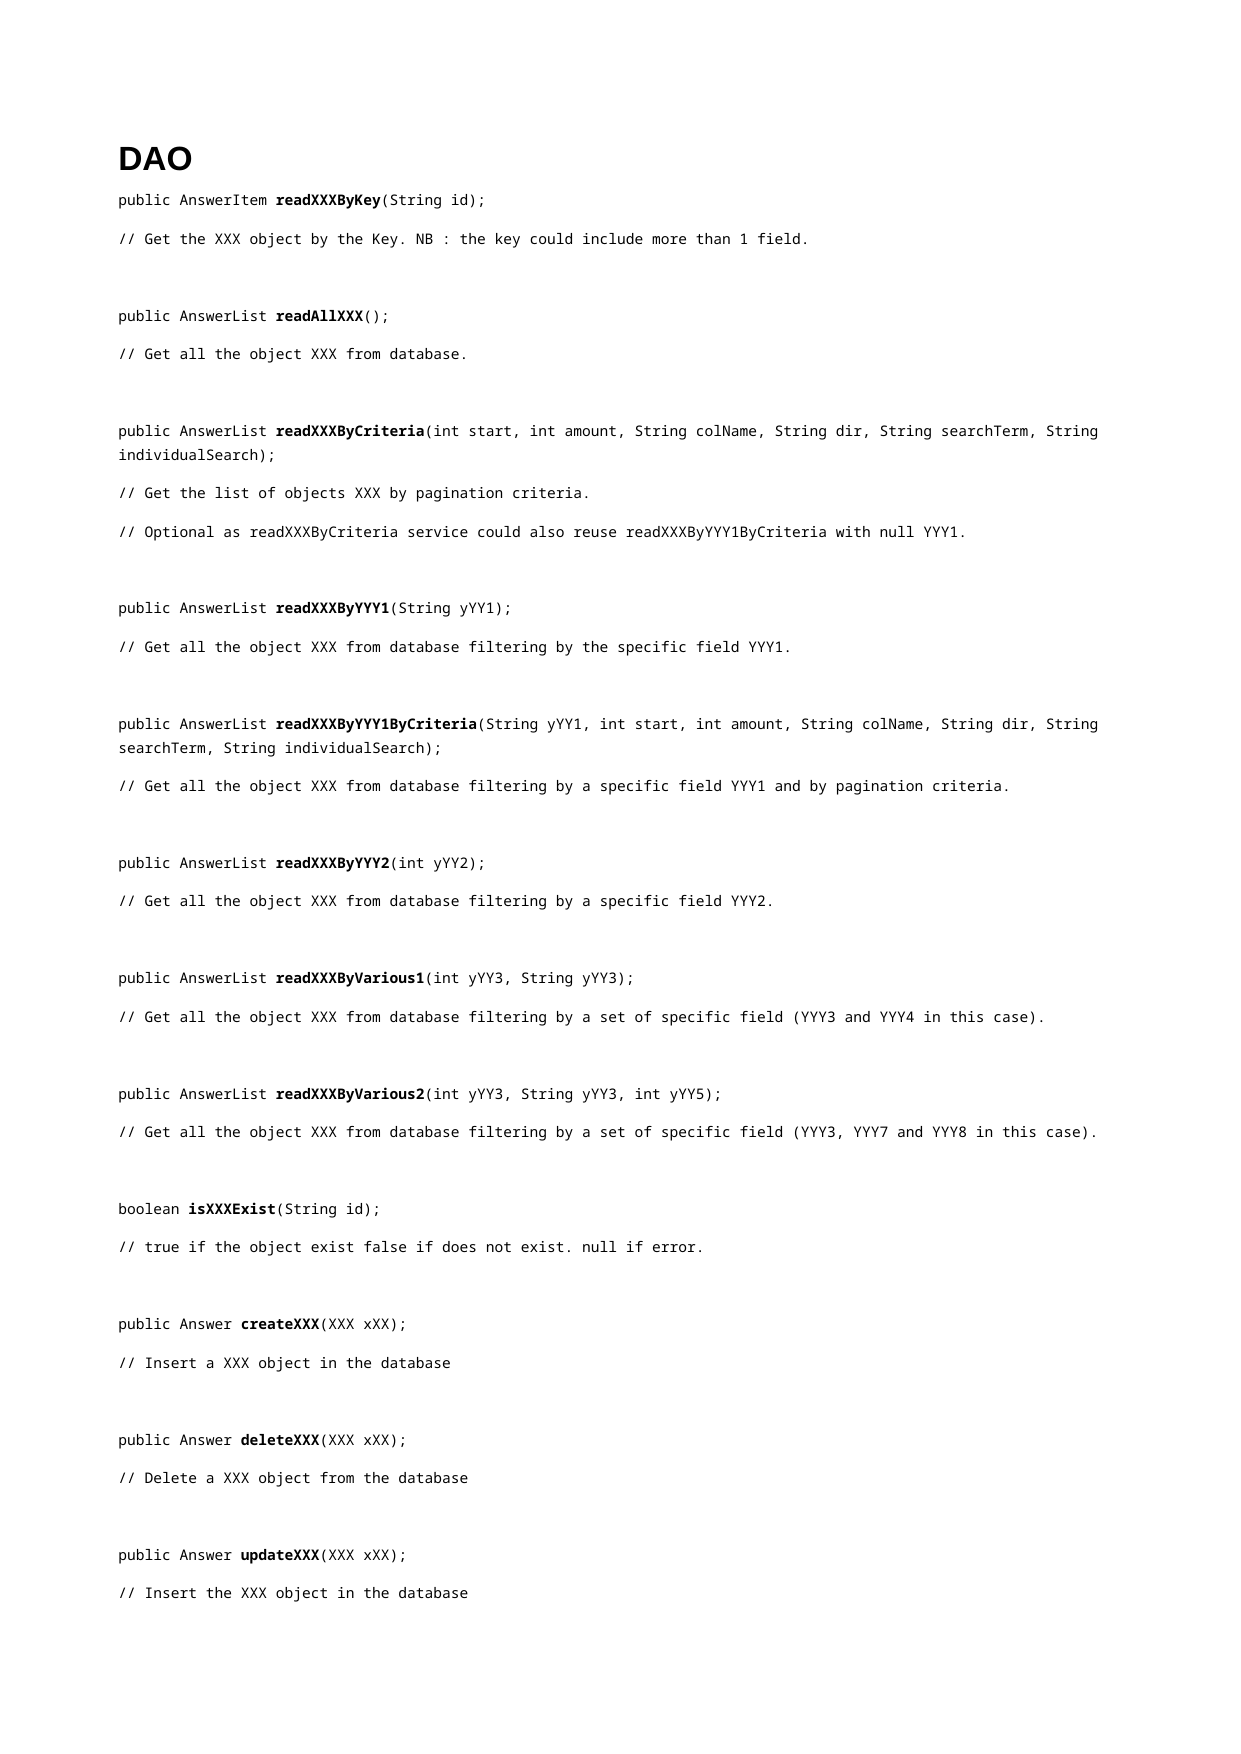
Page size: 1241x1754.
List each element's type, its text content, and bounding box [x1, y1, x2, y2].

text // true if the object exist false if does not exist. null if error. [118, 1237, 1122, 1257]
text // Optional as readXXXByCriteria service could also reuse readXXXByYYY1ByCriteria with null YYY1. [118, 521, 1122, 541]
text public AnswerList readXXXByYYY1(String yYY1); [118, 598, 1122, 618]
text // Insert a XXX object in the database [118, 1352, 1122, 1372]
text // Delete a XXX object from the database [118, 1468, 1122, 1488]
text public AnswerList readAllXXX(); [118, 305, 1122, 325]
text public AnswerItem readXXXByKey(String id); [118, 190, 1122, 210]
text // Get all the object XXX from database filtering by the specific field YYY1. [118, 637, 1122, 657]
text public Answer deleteXXX(XXX xXX); [118, 1429, 1122, 1449]
text // Get the list of objects XXX by pagination criteria. [118, 483, 1122, 503]
text // Get all the object XXX from database filtering by a specific field YYY2. [118, 891, 1122, 911]
text // Insert the XXX object in the database [118, 1583, 1122, 1603]
text public AnswerList readXXXByVarious2(int yYY3, String yYY3, int yYY5); [118, 1083, 1122, 1103]
text public AnswerList readXXXByVarious1(int yYY3, String yYY3); [118, 968, 1122, 988]
text public AnswerList readXXXByYYY1ByCriteria(String yYY1, int start, int amount, String colName, String dir, String searchTerm, String individualSearch); [118, 714, 1122, 757]
text // Get all the object XXX from database. [118, 344, 1122, 364]
text public Answer updateXXX(XXX xXX); [118, 1545, 1122, 1564]
text // Get the XXX object by the Key. NB : the key could include more than 1 field. [118, 228, 1122, 248]
text // Get all the object XXX from database filtering by a specific field YYY1 and by pagination criteria. [118, 776, 1122, 796]
text public AnswerList readXXXByYYY2(int yYY2); [118, 853, 1122, 873]
text public AnswerList readXXXByCriteria(int start, int amount, String colName, String dir, String searchTerm, String individualSearch); [118, 421, 1122, 464]
subtitle DAO [118, 139, 1122, 178]
text // Get all the object XXX from database filtering by a set of specific field (YYY3 and YYY4 in this case). [118, 1007, 1122, 1026]
text // Get all the object XXX from database filtering by a set of specific field (YYY3, YYY7 and YYY8 in this case). [118, 1122, 1122, 1142]
text public Answer createXXX(XXX xXX); [118, 1314, 1122, 1334]
text boolean isXXXExist(String id); [118, 1199, 1122, 1219]
